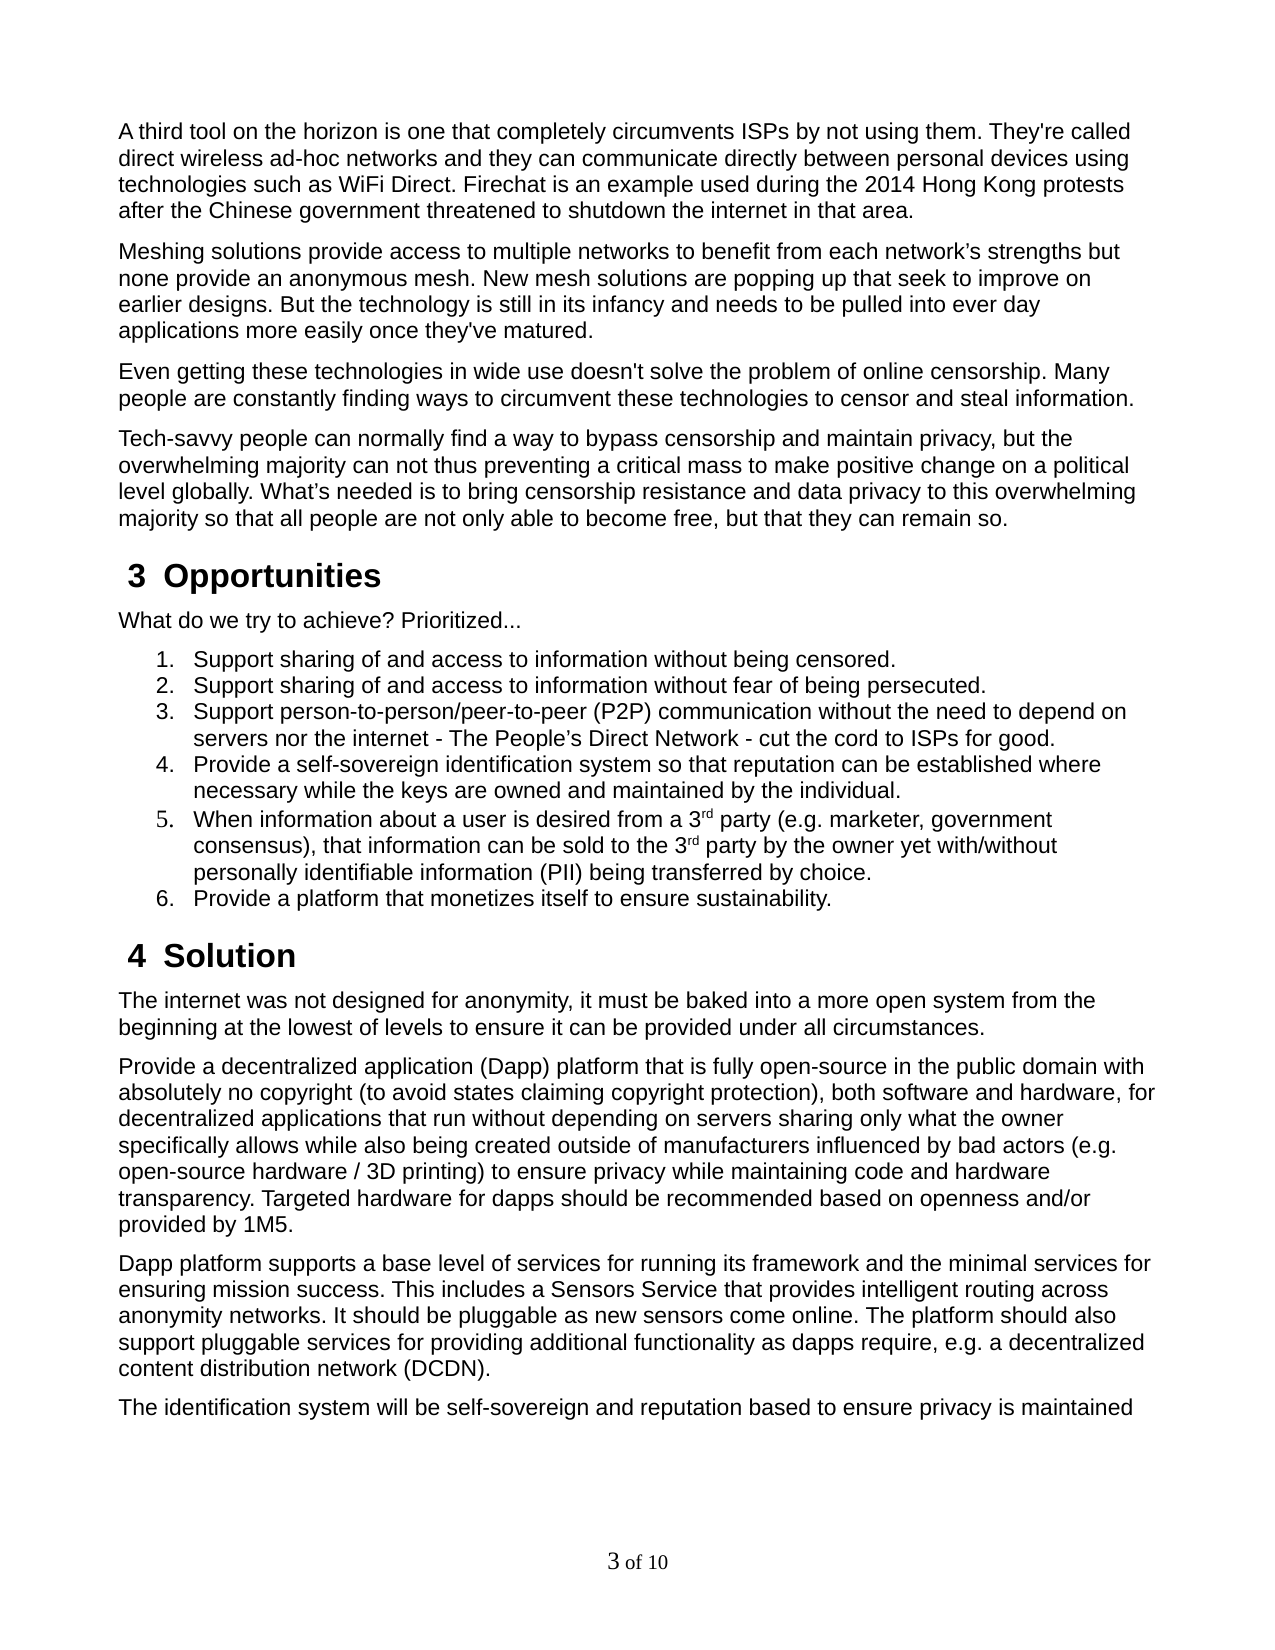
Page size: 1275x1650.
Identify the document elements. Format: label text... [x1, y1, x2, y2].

subtitle Opportunities [118, 556, 1157, 594]
text The internet was not designed for anonymity, it must be baked into a more open system from the beginning at the lowest of levels to ensure it can be provided under all circumstances. [118, 987, 1157, 1040]
list When information about a user is desired from a 3rd party (e.g. marketer, government consensus), that information can be sold to the 3rd party by the owner yet with/without personally identifiable information (PII) being transferred by choice. [156, 804, 1157, 885]
list Provide a self-sovereign identification system so that reputation can be established where necessary while the keys are owned and maintained by the individual. [156, 751, 1157, 804]
subtitle Solution [118, 937, 1157, 975]
text Tech-savvy people can normally find a way to bypass censorship and maintain privacy, but the overwhelming majority can not thus preventing a critical mass to make positive change on a political level globally. What’s needed is to bring censorship resistance and data privacy to this overwhelming majority so that all people are not only able to become free, but that they can remain so. [118, 425, 1157, 531]
text Provide a decentralized application (Dapp) platform that is fully open-source in the public domain with absolutely no copyright (to avoid states claiming copyright protection), both software and hardware, for decentralized applications that run without depending on servers sharing only what the owner specifically allows while also being created outside of manufacturers influenced by bad actors (e.g. open-source hardware / 3D printing) to ensure privacy while maintaining code and hardware transparency. Targeted hardware for dapps should be recommended based on openness and/or provided by 1M5. [118, 1053, 1157, 1237]
text Even getting these technologies in wide use doesn't solve the problem of online censorship. Many people are constantly finding ways to circumvent these technologies to censor and steal information. [118, 358, 1157, 411]
text What do we try to achieve? Prioritized... [118, 607, 1157, 633]
list Support sharing of and access to information without being censored. [156, 646, 1157, 672]
text The identification system will be self-sovereign and reputation based to ensure privacy is maintained [118, 1394, 1157, 1420]
list Support person-to-person/peer-to-peer (P2P) communication without the need to depend on servers nor the internet - The People’s Direct Network - cut the cord to ISPs for good. [156, 698, 1157, 751]
text Meshing solutions provide access to multiple networks to benefit from each network’s strengths but none provide an anonymous mesh. New mesh solutions are popping up that seek to improve on earlier designs. But the technology is still in its infancy and needs to be pulled into ever day applications more easily once they've matured. [118, 238, 1157, 343]
list Provide a platform that monetizes itself to ensure sustainability. [156, 885, 1157, 912]
text Dapp platform supports a base level of services for running its framework and the minimal services for ensuring mission success. This includes a Sensors Service that provides intelligent routing across anonymity networks. It should be pluggable as new sensors come online. The platform should also support pluggable services for providing additional functionality as dapps require, e.g. a decentralized content distribution network (DCDN). [118, 1250, 1157, 1381]
text A third tool on the horizon is one that completely circumvents ISPs by not using them. They're called direct wireless ad-hoc networks and they can communicate directly between personal devices using technologies such as WiFi Direct. Firechat is an example used during the 2014 Hong Kong protests after the Chinese government threatened to shutdown the internet in that area. [118, 118, 1157, 223]
list Support sharing of and access to information without fear of being persecuted. [156, 672, 1157, 698]
